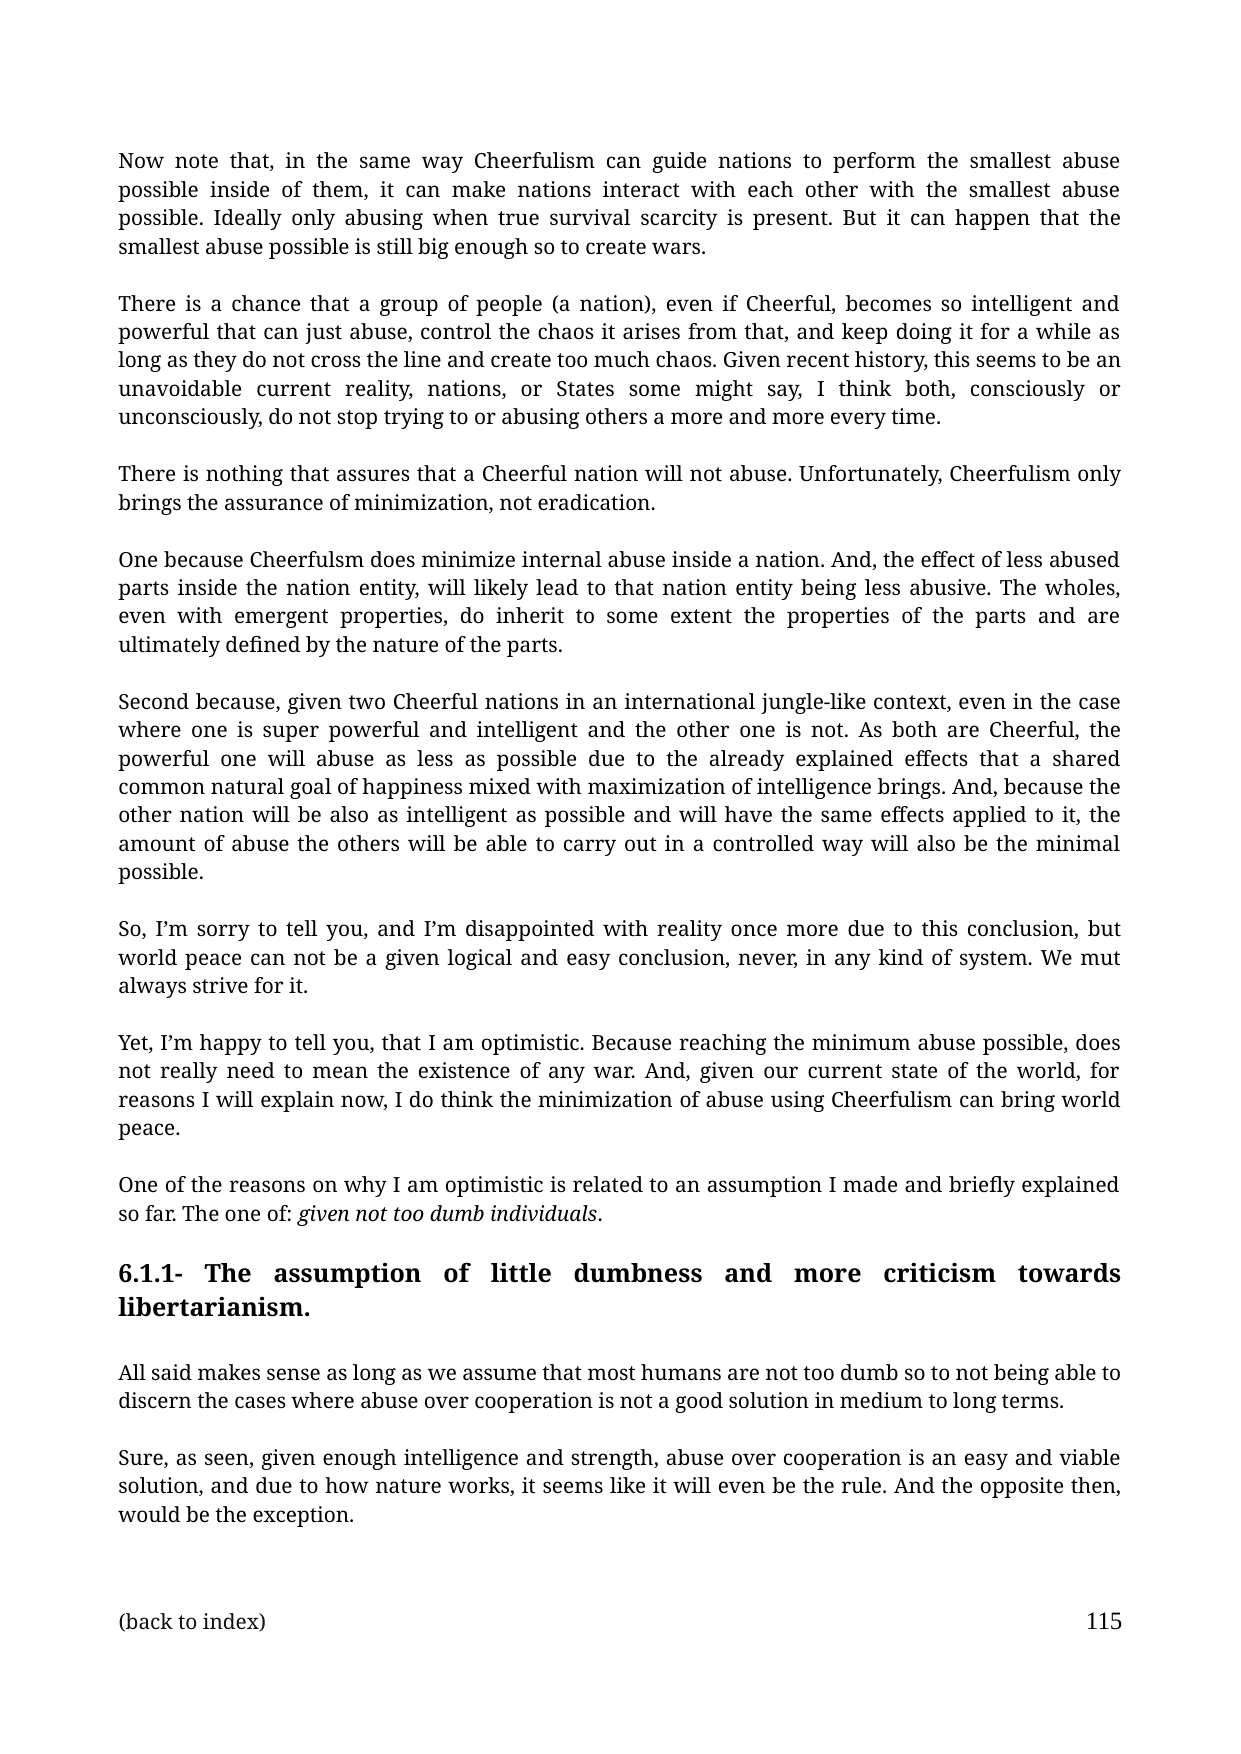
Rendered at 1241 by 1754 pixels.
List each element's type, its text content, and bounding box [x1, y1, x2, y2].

text Sure, as seen, given enough intelligence and strength, abuse over cooperation is an easy and viable solution, and due to how nature works, it seems like it will even be the rule. And the opposite then, would be the exception. [118, 1443, 1122, 1528]
text So, I’m sorry to tell you, and I’m disappointed with reality once more due to this conclusion, but world peace can not be a given logical and easy conclusion, never, in any kind of system. We mut always strive for it. [118, 914, 1122, 1000]
text Yet, I’m happy to tell you, that I am optimistic. Because reaching the minimum abuse possible, does not really need to mean the existence of any war. And, given our current state of the world, for reasons I will explain now, I do think the minimization of abuse using Cheerfulism can bring world peace. [118, 1028, 1122, 1142]
text One of the reasons on why I am optimistic is related to an assumption I made and briefly explained so far. The one of: given not too dumb individuals. [118, 1170, 1122, 1227]
text Now note that, in the same way Cheerfulism can guide nations to perform the smallest abuse possible inside of them, it can make nations interact with each other with the smallest abuse possible. Ideally only abusing when true survival scarcity is present. But it can happen that the smallest abuse possible is still big enough so to create wars. [118, 147, 1122, 260]
text There is a chance that a group of people (a nation), even if Cheerful, becomes so intelligent and powerful that can just abuse, control the chaos it arises from that, and keep doing it for a while as long as they do not cross the line and create too much chaos. Given recent history, this seems to be an unavoidable current reality, nations, or States some might say, I think both, consciously or unconsciously, do not stop trying to or abusing others a more and more every time. [118, 289, 1122, 431]
text All said makes sense as long as we assume that most humans are not too dumb so to not being able to discern the cases where abuse over cooperation is not a good solution in medium to long terms. [118, 1358, 1122, 1415]
text 6.1.1- The assumption of little dumbness and more criticism towards libertarianism. [118, 1256, 1122, 1324]
text Second because, given two Cheerful nations in an international jungle-like context, even in the case where one is super powerful and intelligent and the other one is not. As both are Cheerful, the powerful one will abuse as less as possible due to the already explained effects that a shared common natural goal of happiness mixed with maximization of intelligence brings. And, because the other nation will be also as intelligent as possible and will have the same effects applied to it, the amount of abuse the others will be able to carry out in a controlled way will also be the minimal possible. [118, 687, 1122, 886]
text There is nothing that assures that a Cheerful nation will not abuse. Unfortunately, Cheerfulism only brings the assurance of minimization, not eradication. [118, 459, 1122, 516]
text One because Cheerfulsm does minimize internal abuse inside a nation. And, the effect of less abused parts inside the nation entity, will likely lead to that nation entity being less abusive. The wholes, even with emergent properties, do inherit to some extent the properties of the parts and are ultimately defined by the nature of the parts. [118, 545, 1122, 658]
